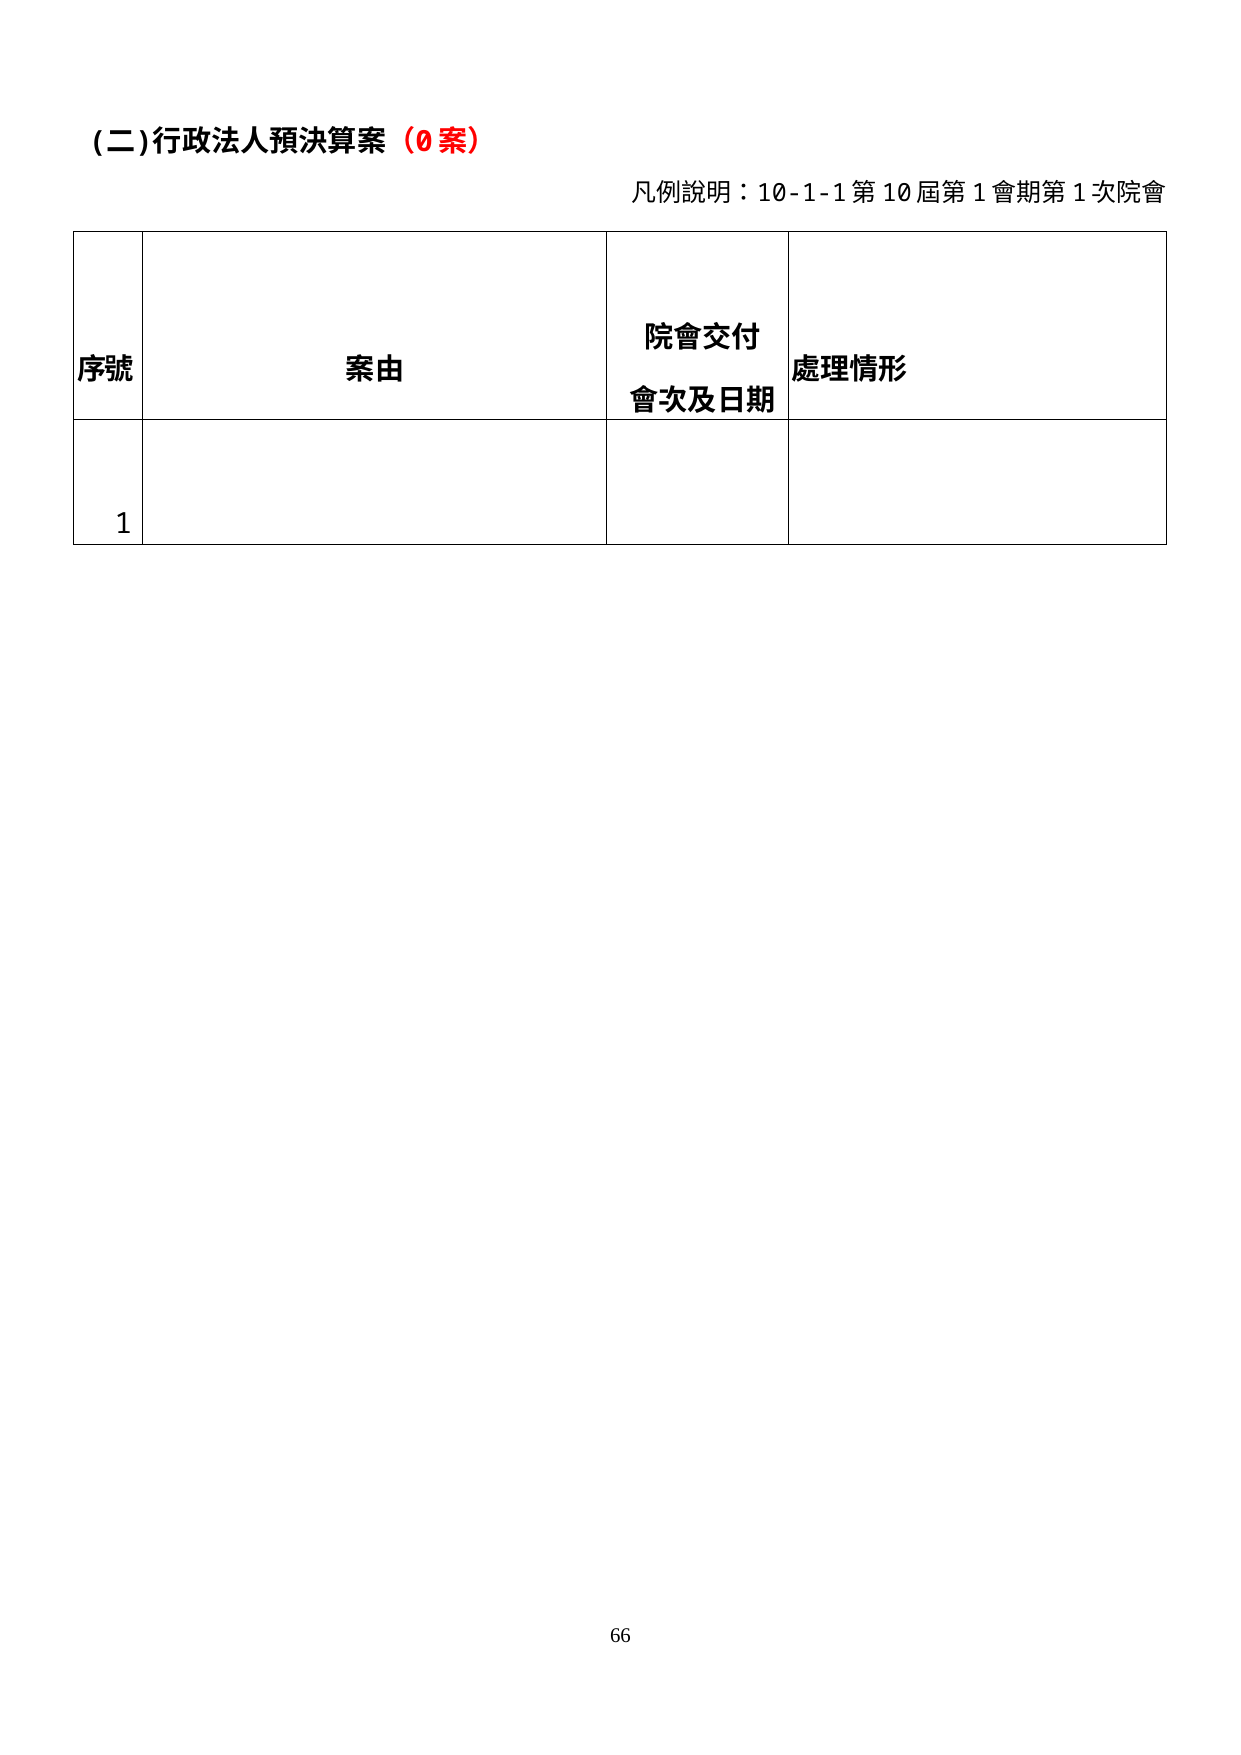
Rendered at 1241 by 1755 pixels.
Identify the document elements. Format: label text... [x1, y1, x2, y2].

text 凡例說明：10-1-1第10屆第1會期第1次院會 [74, 173, 1166, 209]
table_cell [607, 420, 788, 543]
text (二)行政法人預決算案（0案） [74, 118, 1166, 160]
table_cell [789, 420, 1166, 543]
table_header 處理情形 [789, 232, 1166, 418]
table_header 序號 [74, 232, 142, 418]
table_cell [74, 420, 142, 543]
table_cell [143, 420, 606, 543]
table_header 案由 [143, 232, 606, 418]
table_header 院會交付 會次及日期 [607, 232, 788, 418]
